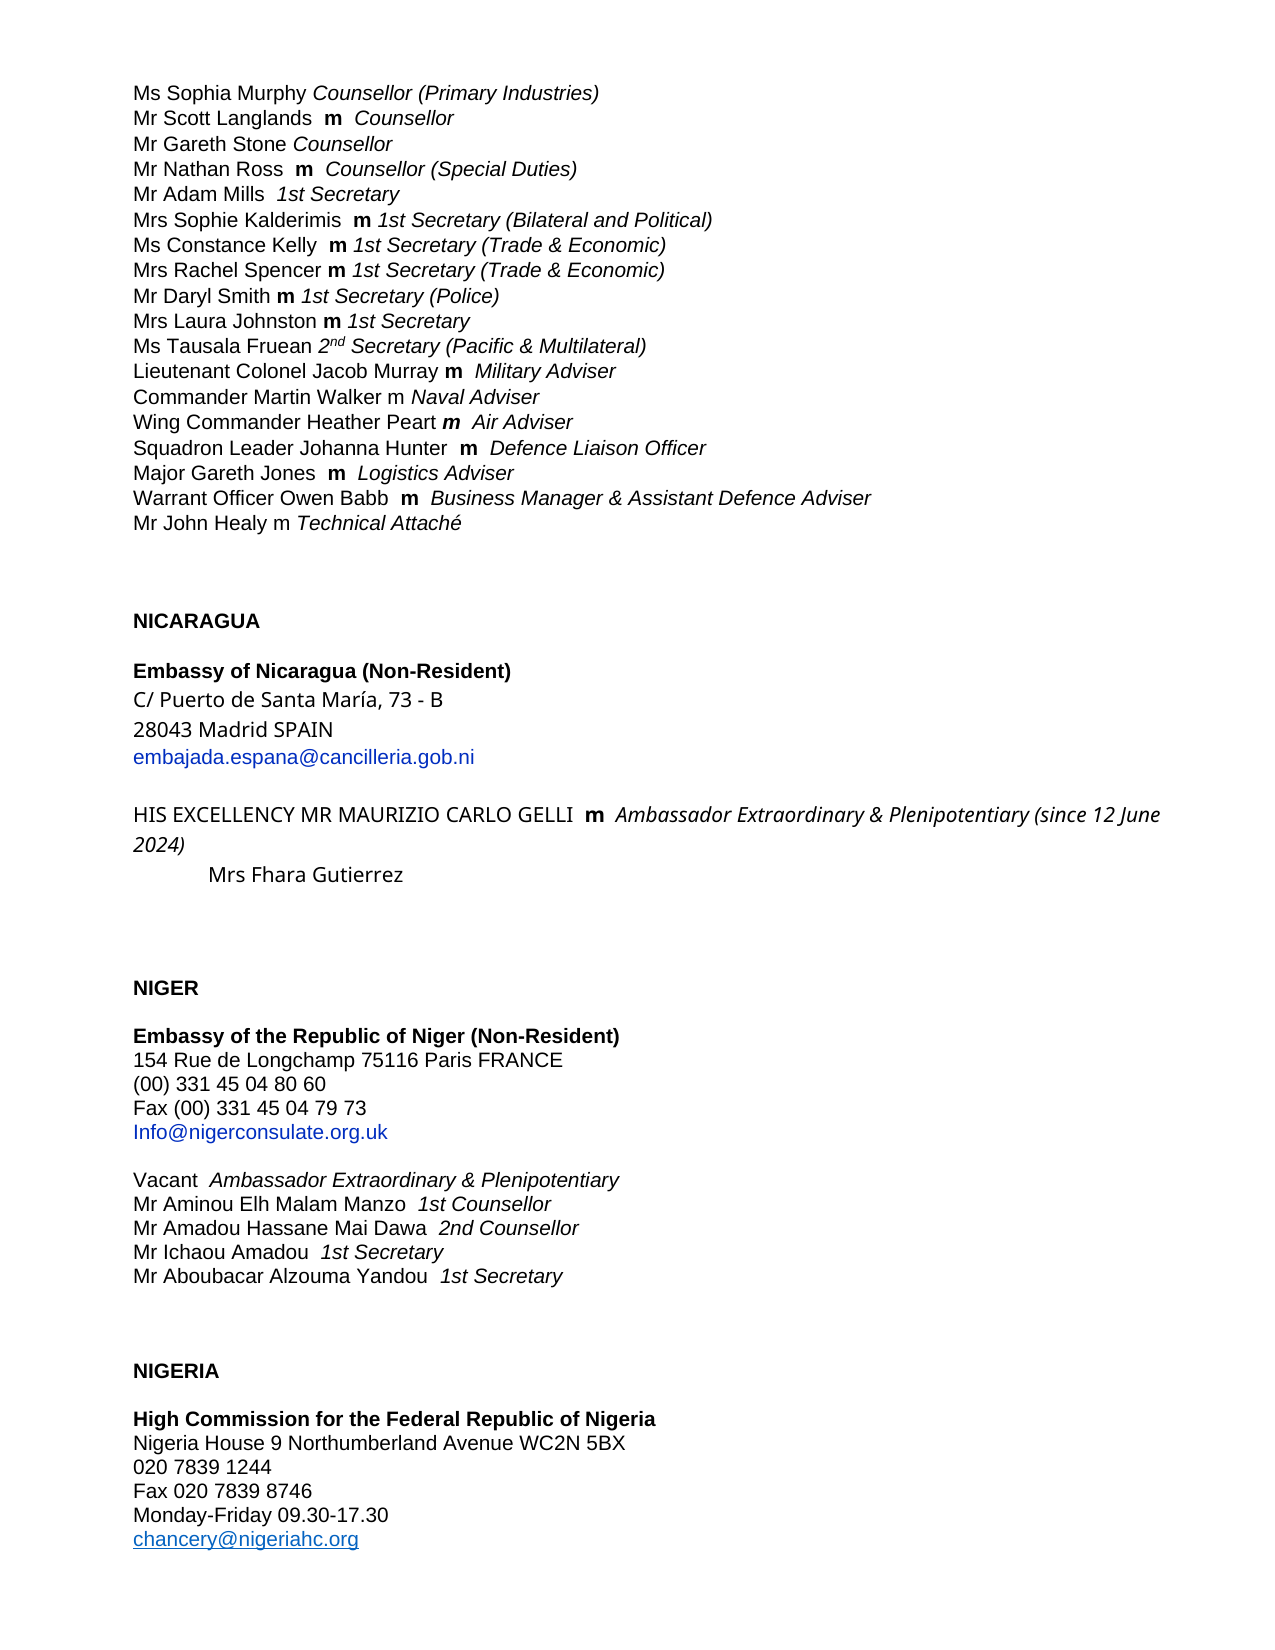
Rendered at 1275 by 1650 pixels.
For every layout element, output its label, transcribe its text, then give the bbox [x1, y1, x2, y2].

text Fax (00) 331 45 04 79 73 [133, 1096, 1181, 1120]
text Mr Gareth Stone Counsellor [133, 132, 1181, 156]
subtitle Embassy of the Republic of Niger (Non-Resident) [133, 1024, 1181, 1048]
text Mr Daryl Smith m 1st Secretary (Police) [133, 283, 1181, 307]
text Monday-Friday 09.30-17.30 [133, 1503, 1181, 1527]
text embajada.espana@cancilleria.gob.ni [133, 745, 1181, 769]
text Embassy of Nicaragua (Non-Resident) C/ Puerto de Santa María, 73 - B 28043 Madrid SPAIN [133, 659, 1181, 743]
text Mr Ichaou Amadou 1st Secretary [133, 1239, 1181, 1263]
text Wing Commander Heather Peart m Air Adviser [133, 410, 1181, 434]
text chancery@nigeriahc.org [133, 1527, 1181, 1551]
text Mrs Rachel Spencer m 1st Secretary (Trade & Economic) [133, 258, 1181, 282]
text High Commission for the Federal Republic of Nigeria [133, 1407, 1181, 1431]
text Mrs Sophie Kalderimis m 1st Secretary (Bilateral and Political) [133, 207, 1181, 231]
text Mr John Healy m Technical Attaché [133, 511, 1181, 535]
text Lieutenant Colonel Jacob Murray m Military Adviser [133, 359, 1181, 383]
text Ms Tausala Fruean 2nd Secretary (Pacific & Multilateral) [133, 334, 1181, 358]
text Mr Nathan Ross m Counsellor (Special Duties) [133, 157, 1181, 181]
text (00) 331 45 04 80 60 [133, 1072, 1181, 1096]
subtitle NIGERIA [133, 1359, 1181, 1383]
text Mrs Fhara Gutierrez [133, 861, 1181, 889]
text Ms Sophia Murphy Counsellor (Primary Industries) [133, 81, 1181, 105]
text Commander Martin Walker m Naval Adviser [133, 385, 1181, 409]
text 020 7839 1244 [133, 1455, 1181, 1479]
text Mr Aboubacar Alzouma Yandou 1st Secretary [133, 1263, 1181, 1287]
text Warrant Officer Owen Babb m Business Manager & Assistant Defence Adviser [133, 486, 1181, 510]
text Ms Constance Kelly m 1st Secretary (Trade & Economic) [133, 233, 1181, 257]
text Mr Amadou Hassane Mai Dawa 2nd Counsellor [133, 1216, 1181, 1239]
text Mr Adam Mills 1st Secretary [133, 182, 1181, 206]
text Major Gareth Jones m Logistics Adviser [133, 461, 1181, 484]
text Squadron Leader Johanna Hunter m Defence Liaison Officer [133, 435, 1181, 459]
text NICARAGUA [133, 608, 1181, 632]
text Nigeria House 9 Northumberland Avenue WC2N 5BX [133, 1431, 1181, 1455]
text Mrs Laura Johnston m 1st Secretary [133, 309, 1181, 333]
text Mr Aminou Elh Malam Manzo 1st Counsellor [133, 1192, 1181, 1216]
text Fax 020 7839 8746 [133, 1479, 1181, 1503]
text Mr Scott Langlands m Counsellor [133, 106, 1181, 130]
text Info@nigerconsulate.org.uk [133, 1120, 1181, 1144]
text Vacant Ambassador Extraordinary & Plenipotentiary [133, 1168, 1181, 1192]
text HIS EXCELLENCY MR MAURIZIO CARLO GELLI m Ambassador Extraordinary & Plenipotentiary (since 12 June 2024) [133, 800, 1181, 859]
text 154 Rue de Longchamp 75116 Paris FRANCE [133, 1048, 1181, 1072]
text NIGER [133, 976, 1181, 1000]
